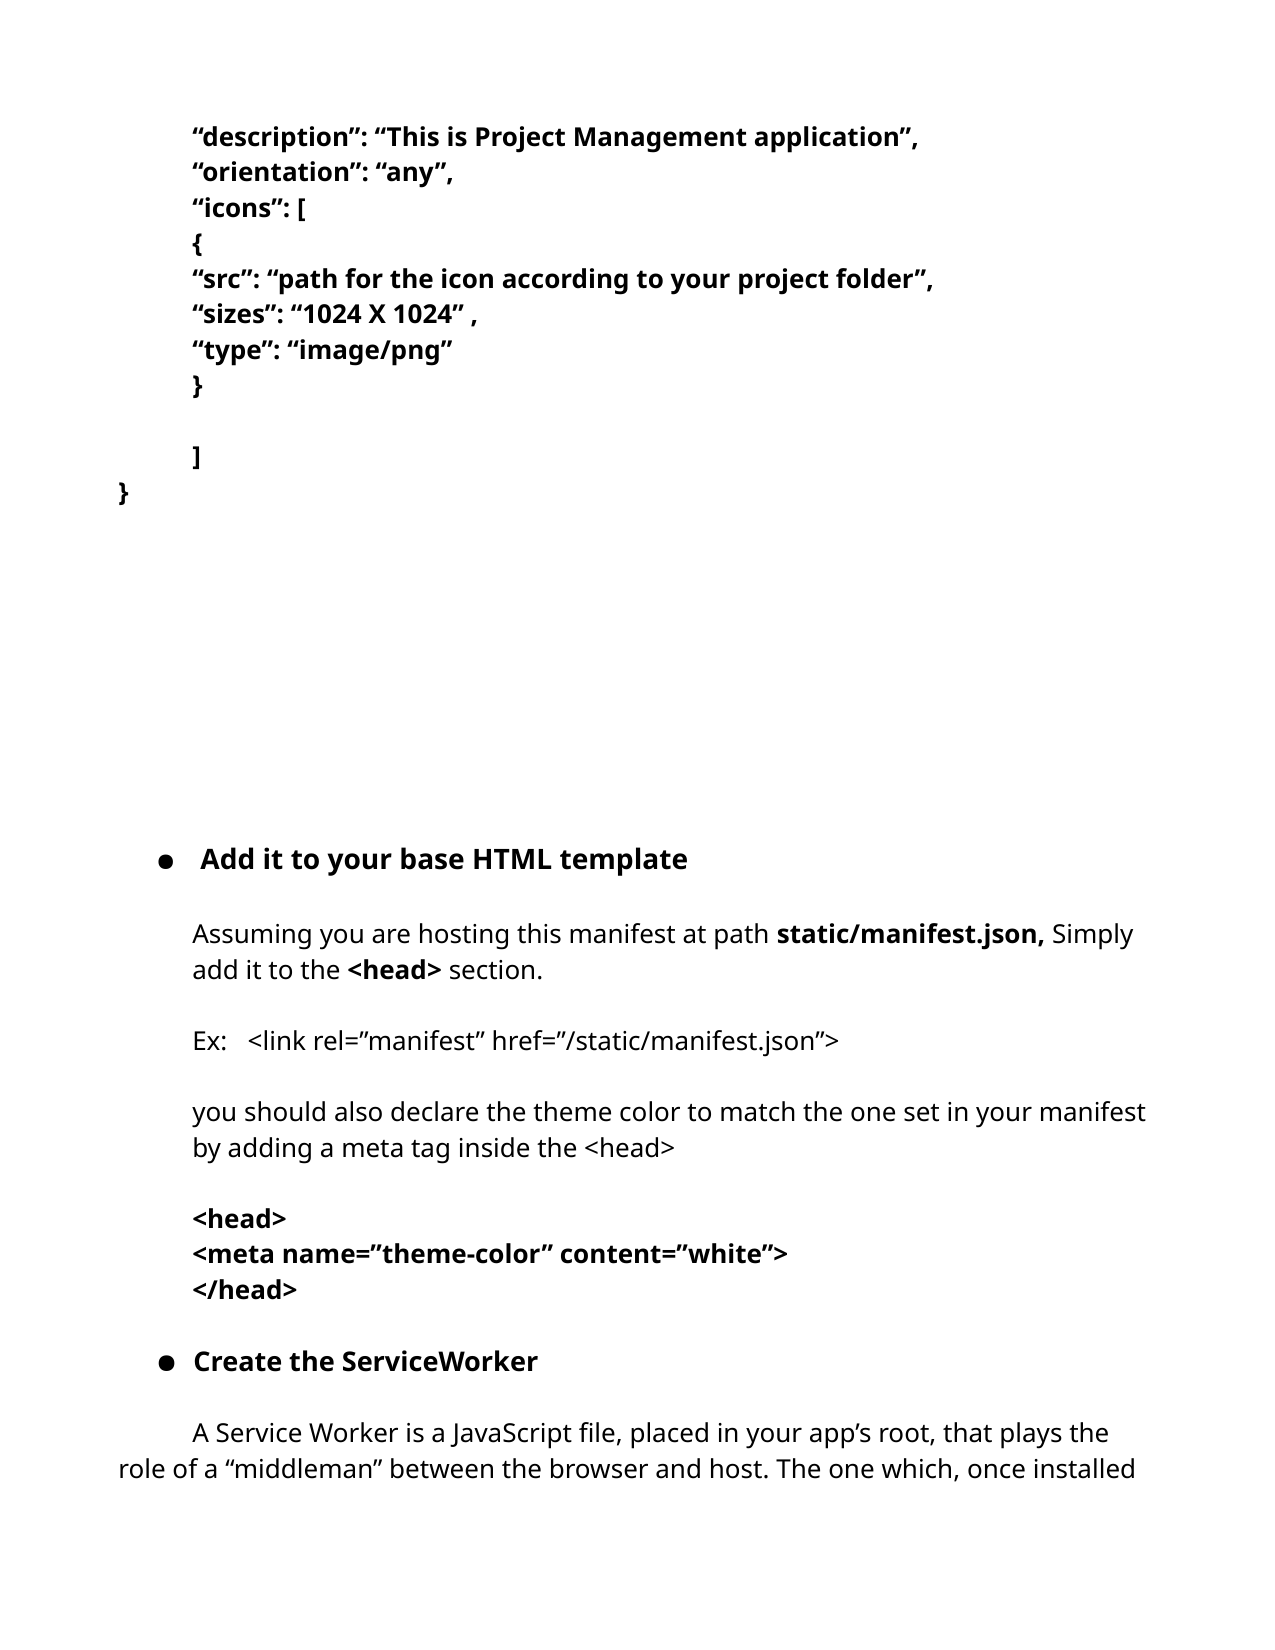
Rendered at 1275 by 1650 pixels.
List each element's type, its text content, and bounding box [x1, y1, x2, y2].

text “type”: “image/png” [192, 331, 1157, 367]
list Add it to your base HTML template [156, 839, 1157, 878]
text A Service Worker is a JavaScript file, placed in your app’s root, that plays the role of a “middleman” between the browser and host. The one which, once installed [118, 1415, 1157, 1486]
text “icons”: [ [192, 189, 1157, 225]
text } [118, 473, 1157, 509]
text you should also declare the theme color to match the one set in your manifest by adding a meta tag inside the <head> [192, 1094, 1157, 1165]
text </head> [118, 1271, 1157, 1307]
text <meta name=”theme-color” content=”white”> [118, 1236, 1157, 1271]
text “sizes”: “1024 X 1024” , [192, 296, 1157, 331]
text { [192, 225, 1157, 260]
text Assuming you are hosting this manifest at path static/manifest.json, Simply add it to the <head> section. [192, 916, 1157, 987]
text } [192, 367, 1157, 402]
text “orientation”: “any”, [192, 154, 1157, 189]
text <head> [118, 1200, 1157, 1236]
text “description”: “This is Project Management application”, [192, 118, 1157, 154]
text ] [192, 438, 1157, 473]
list Create the ServiceWorker [156, 1342, 1157, 1379]
text “src”: “path for the icon according to your project folder”, [192, 260, 1157, 296]
text Ex: <link rel=”manifest” href=”/static/manifest.json”> [192, 1023, 1157, 1058]
